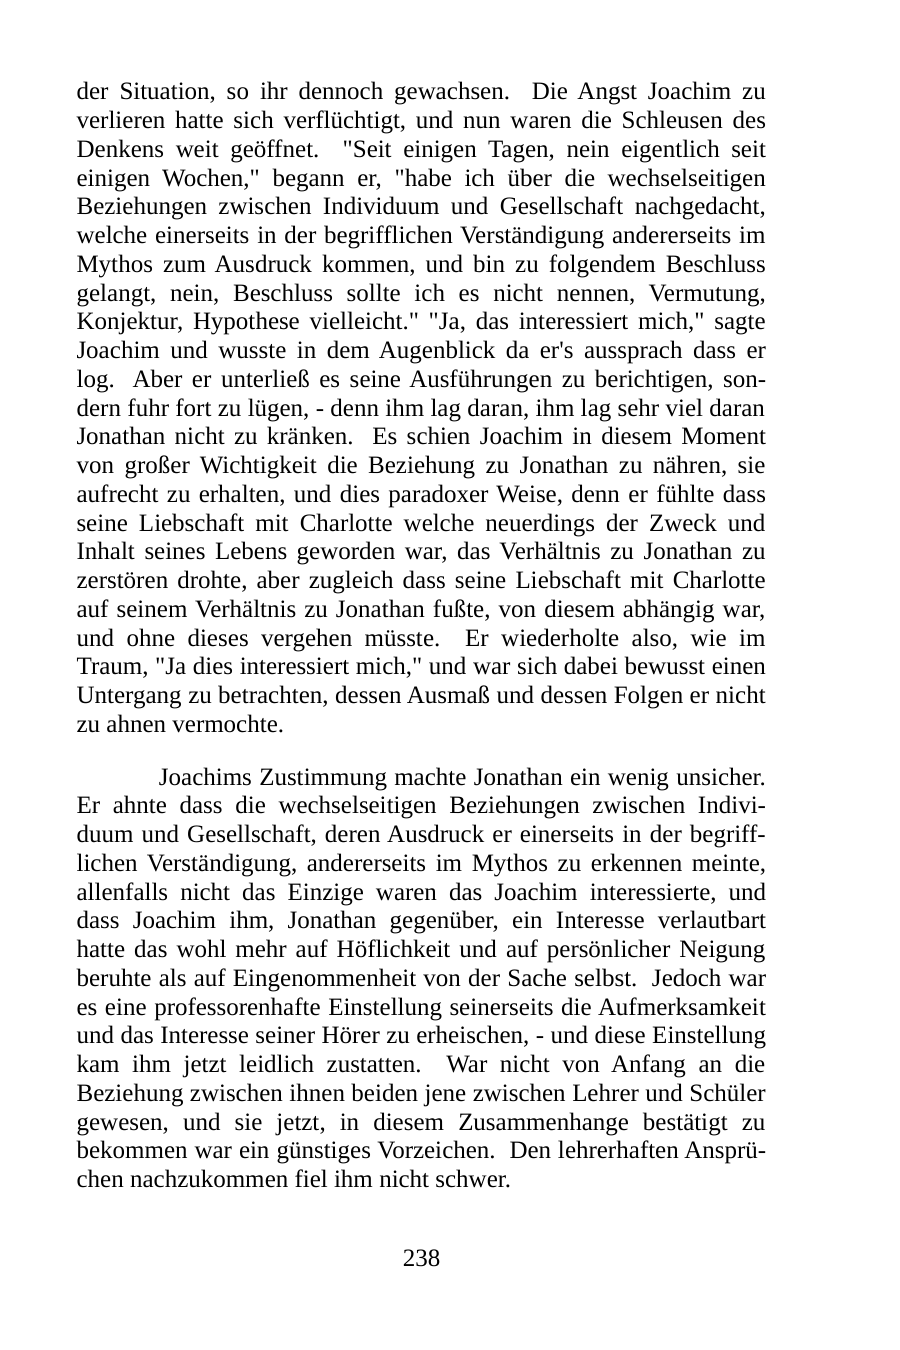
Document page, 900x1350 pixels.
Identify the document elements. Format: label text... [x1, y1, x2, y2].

text Joachims Zustimmung machte Jonathan ein wenig unsicher. Er ahnte dass die wechselseitigen Beziehungen zwischen Indivi-duum und Gesellschaft, deren Ausdruck er einerseits in der begriff-lichen Verständigung, andererseits im Mythos zu erkennen meinte, allenfalls nicht das Einzige waren das Joachim interessierte, und dass Joachim ihm, Jonathan gegenüber, ein Interesse verlautbart hatte das wohl mehr auf Höflichkeit und auf persönlicher Neigung beruhte als auf Eingenommenheit von der Sache selbst. Jedoch war es eine professorenhafte Einstellung seinerseits die Aufmerksamkeit und das Interesse seiner Hörer zu erheischen, - und diese Einstellung kam ihm jetzt leidlich zustatten. War nicht von Anfang an die Beziehung zwischen ihnen beiden jene zwischen Lehrer und Schüler gewesen, und sie jetzt, in diesem Zusammenhange bestätigt zu bekommen war ein günstiges Vorzeichen. Den lehrerhaften Ansprü-chen nachzukommen fiel ihm nicht schwer. [76, 762, 766, 1193]
text der Situation, so ihr dennoch gewachsen. Die Angst Joachim zu verlieren hatte sich verflüchtigt, und nun waren die Schleusen des Denkens weit geöffnet. "Seit einigen Tagen, nein eigentlich seit einigen Wochen," begann er, "habe ich über die wechselseitigen Beziehungen zwischen Individuum und Gesellschaft nachgedacht, welche einerseits in der begrifflichen Verständigung andererseits im Mythos zum Ausdruck kommen, und bin zu folgendem Beschluss gelangt, nein, Beschluss sollte ich es nicht nennen, Vermutung, Konjektur, Hypothese vielleicht." "Ja, das interessiert mich," sagte Joachim und wusste in dem Augenblick da er's aussprach dass er log. Aber er unterließ es seine Ausführungen zu berichtigen, son-dern fuhr fort zu lügen, - denn ihm lag daran, ihm lag sehr viel daran Jonathan nicht zu kränken. Es schien Joachim in diesem Moment von großer Wichtigkeit die Beziehung zu Jonathan zu nähren, sie aufrecht zu erhalten, und dies paradoxer Weise, denn er fühlte dass seine Liebschaft mit Charlotte welche neuerdings der Zweck und Inhalt seines Lebens geworden war, das Verhältnis zu Jonathan zu zerstören drohte, aber zugleich dass seine Liebschaft mit Charlotte auf seinem Verhältnis zu Jonathan fußte, von diesem abhängig war, und ohne dieses vergehen müsste. Er wiederholte also, wie im Traum, "Ja dies interessiert mich," und war sich dabei bewusst einen Untergang zu betrachten, dessen Ausmaß und dessen Folgen er nicht zu ahnen vermochte. [76, 76, 766, 738]
